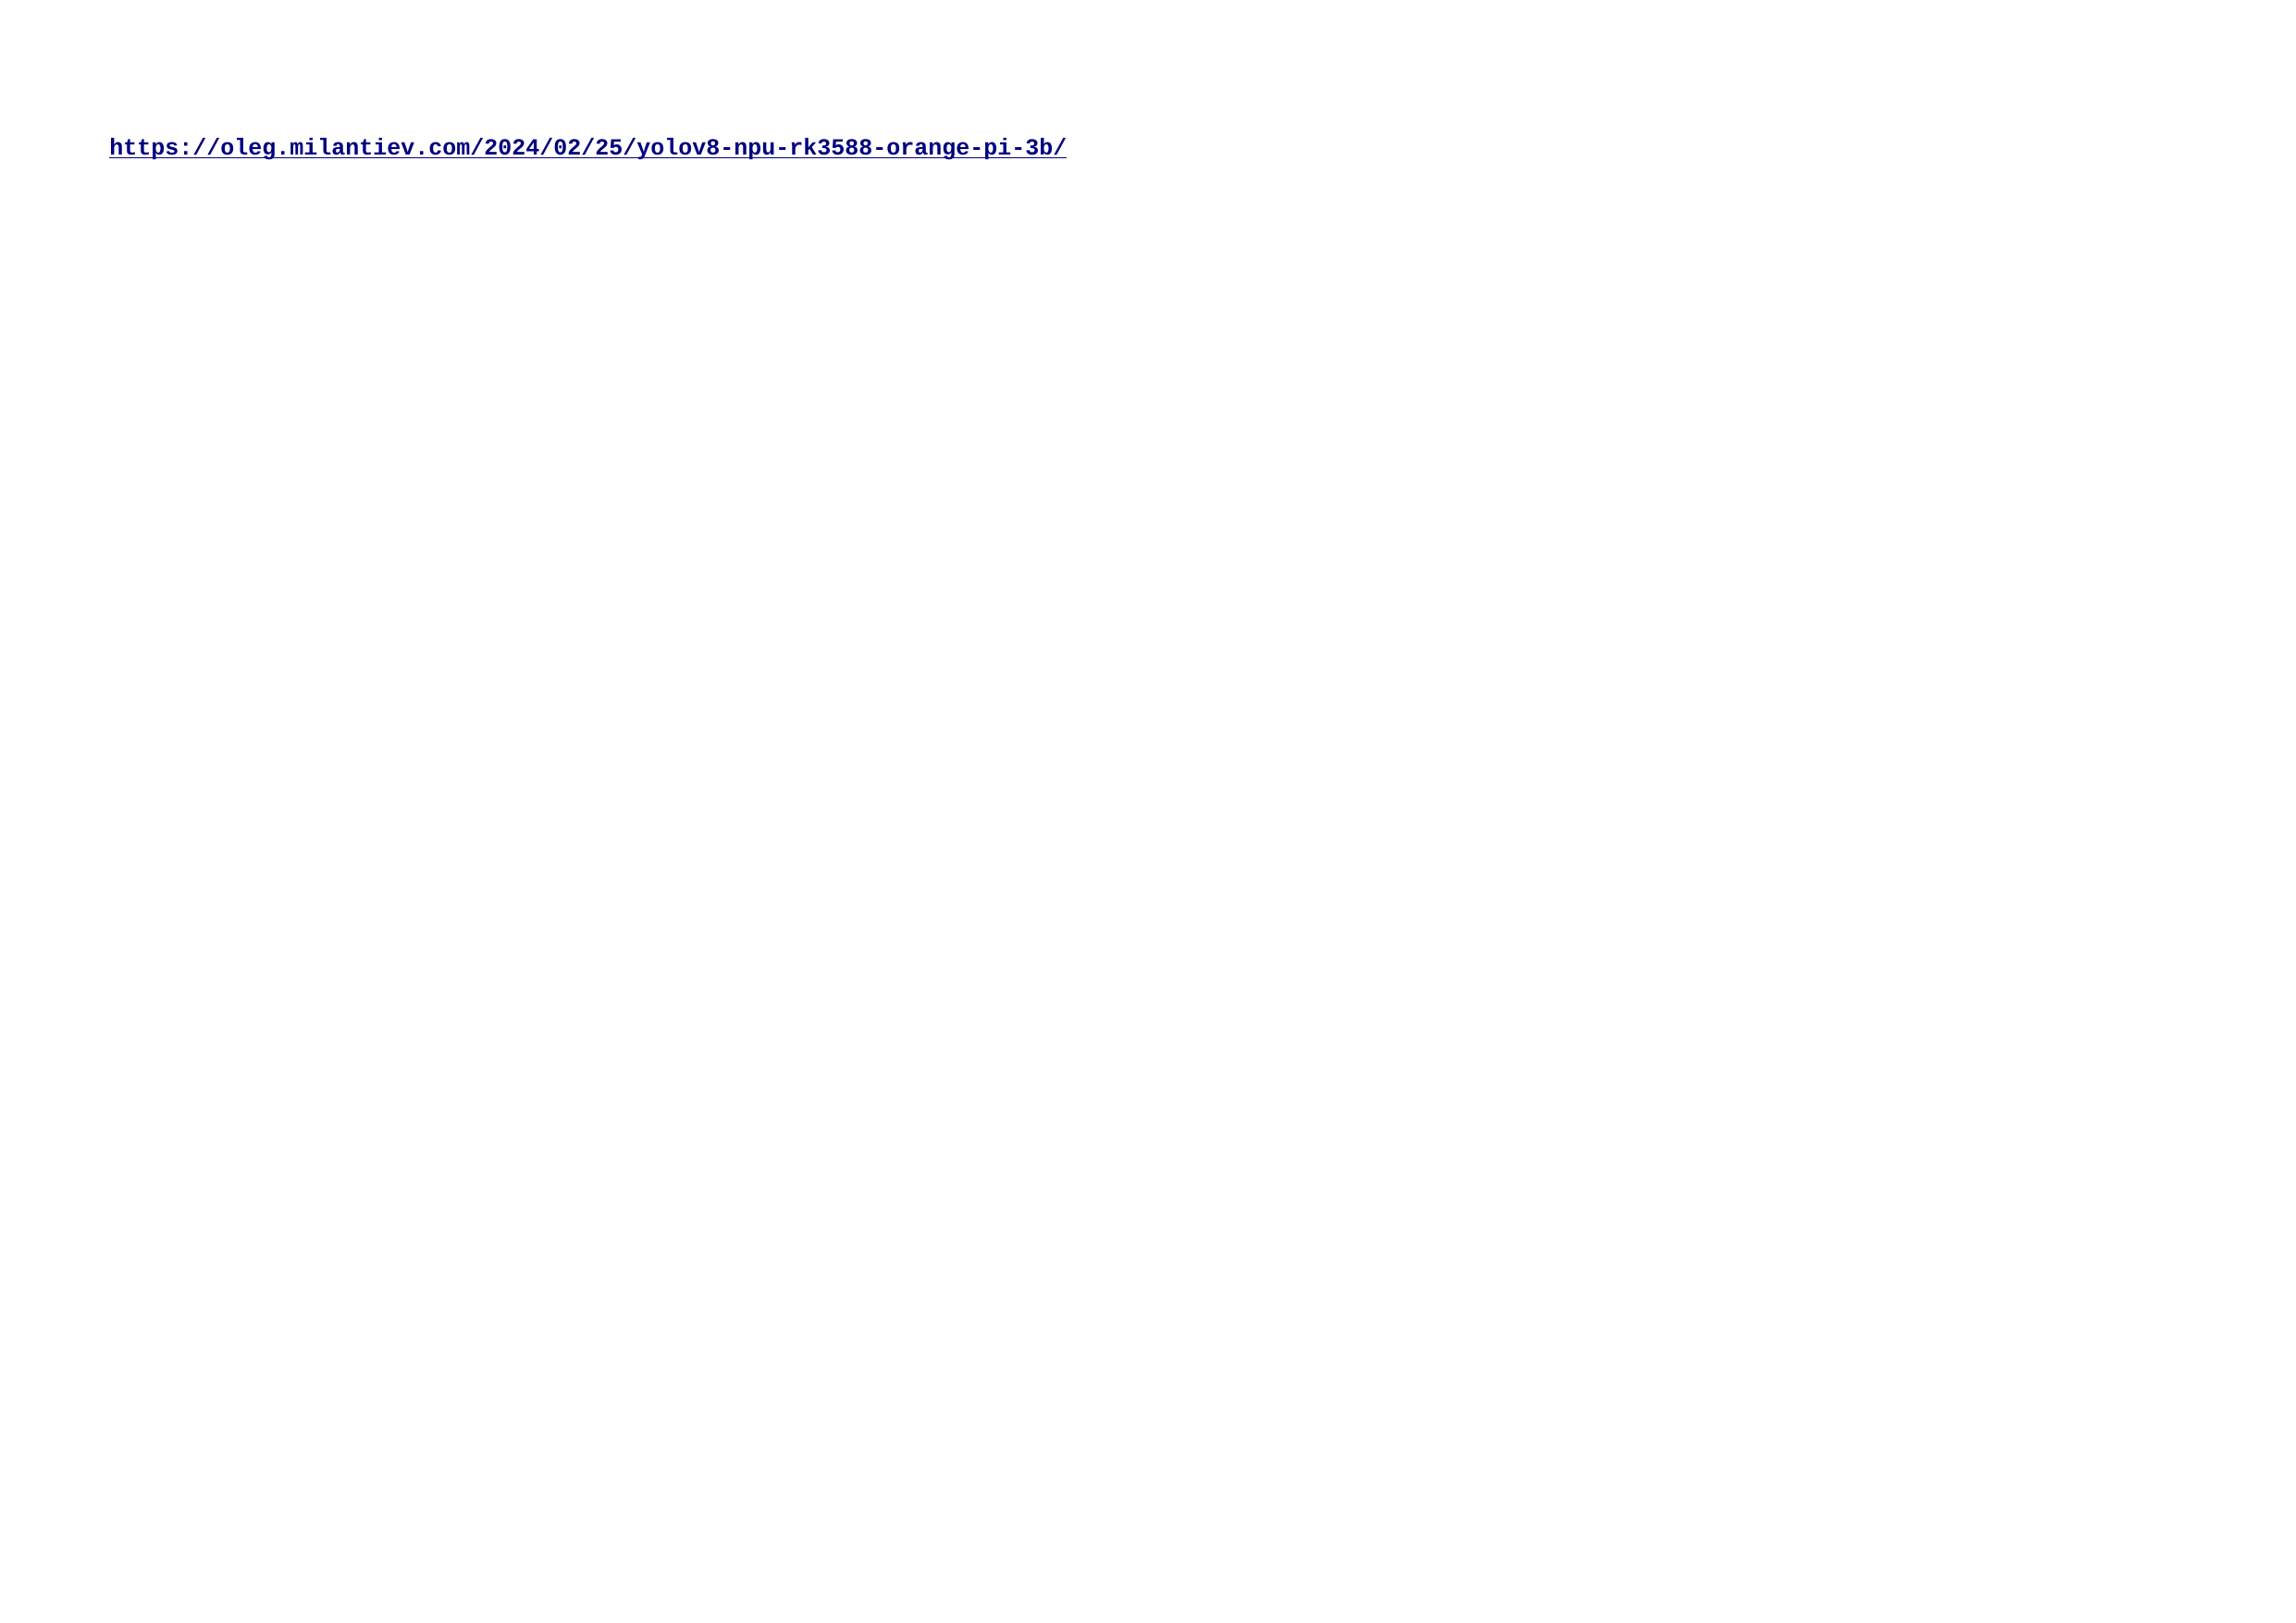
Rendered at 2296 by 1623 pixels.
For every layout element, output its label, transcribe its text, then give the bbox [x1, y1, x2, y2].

text https://oleg.milantiev.com/2024/02/25/yolov8-npu-rk3588-orange-pi-3b/ [109, 135, 2186, 162]
